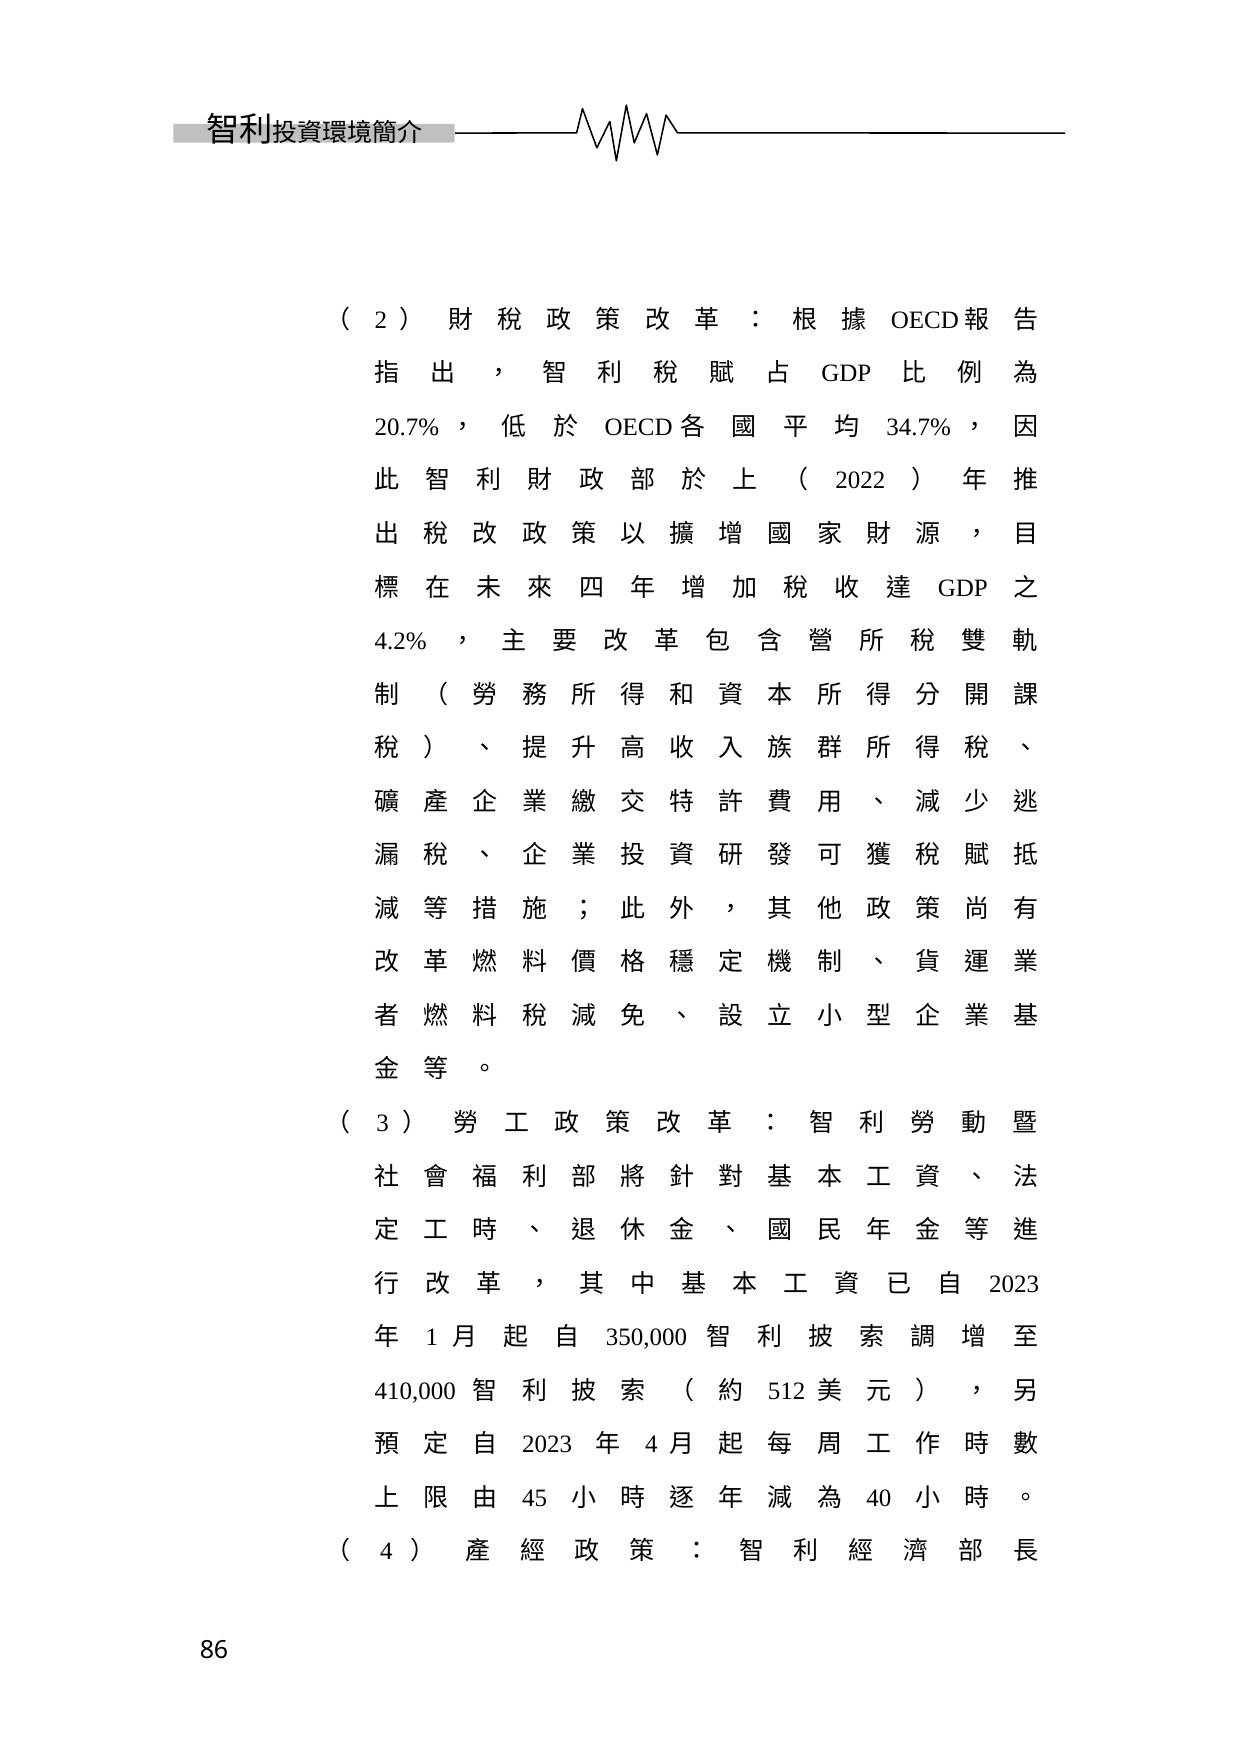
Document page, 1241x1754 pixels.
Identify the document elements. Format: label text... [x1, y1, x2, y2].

text （3）勞工政策改革：智利勞動暨社會福利部將針對基本工資、法定工時、退休金、國民年金等進行改革，其中基本工資已自2023年1月起自350,000智利披索調增至410,000智利披索（約512美元），另預定自2023年4月起每周工作時數上限由45小時逐年減為40小時。 [301, 1094, 1063, 1522]
text （2）財稅政策改革：根據OECD報告指出，智利稅賦占GDP比例為20.7%，低於OECD各國平均34.7%，因此智利財政部於上（2022）年推出稅改政策以擴增國家財源，目標在未來四年增加稅收達GDP之4.2%，主要改革包含營所稅雙軌制（勞務所得和資本所得分開課稅）、提升高收入族群所得稅、礦產企業繳交特許費用、減少逃漏稅、企業投資研發可獲稅賦抵減等措施；此外，其他政策尚有改革燃料價格穩定機制、貨運業者燃料稅減免、設立小型企業基金等。 [301, 291, 1063, 1094]
text （4）產經政策：智利經濟部長 [301, 1522, 1063, 1576]
